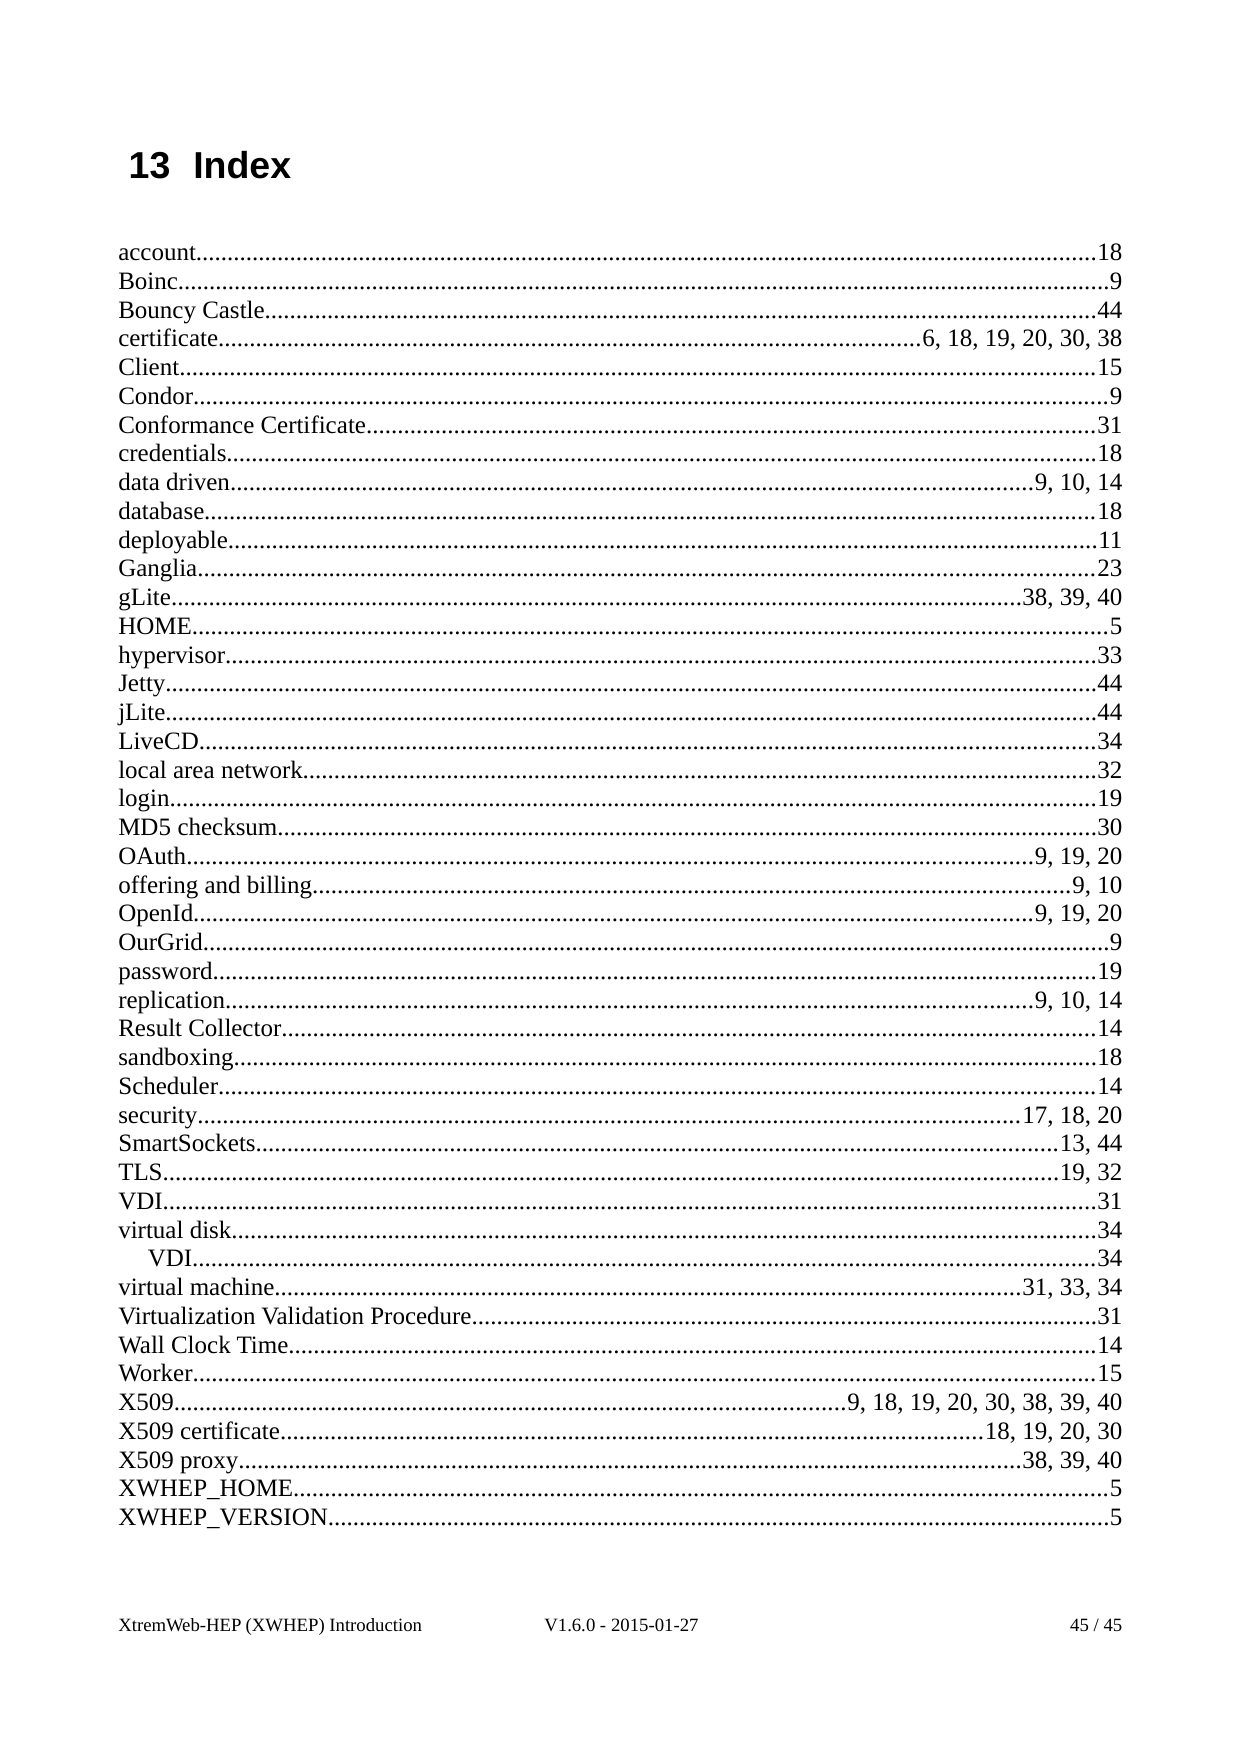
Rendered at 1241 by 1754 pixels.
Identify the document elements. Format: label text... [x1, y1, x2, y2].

text Wall Clock Time 14 [118, 1330, 1122, 1358]
text OpenId 9, 19, 20 [118, 898, 1122, 927]
text Result Collector 14 [118, 1013, 1122, 1042]
text data driven 9, 10, 14 [118, 467, 1122, 496]
text Scheduler 14 [118, 1071, 1122, 1100]
subtitle Index [118, 143, 1122, 186]
text deployable 11 [118, 525, 1122, 553]
text hypervisor 33 [118, 640, 1122, 668]
text TLS 19, 32 [118, 1157, 1122, 1186]
text Ganglia 23 [118, 553, 1122, 582]
text offering and billing 9, 10 [118, 870, 1122, 898]
text MD5 checksum 30 [118, 812, 1122, 841]
text sandboxing 18 [118, 1042, 1122, 1071]
text credentials 18 [118, 438, 1122, 467]
text Boinc 9 [118, 266, 1122, 295]
text virtual machine 31, 33, 34 [118, 1272, 1122, 1301]
text Virtualization Validation Procedure 31 [118, 1301, 1122, 1330]
text password 19 [118, 956, 1122, 985]
text jLite 44 [118, 697, 1122, 726]
text VDI 34 [148, 1243, 1122, 1272]
text XWHEP_HOME 5 [118, 1473, 1122, 1502]
text VDI 31 [118, 1186, 1122, 1215]
text HOME 5 [118, 611, 1122, 640]
text LiveCD 34 [118, 726, 1122, 755]
text Conformance Certificate 31 [118, 410, 1122, 438]
text OurGrid 9 [118, 927, 1122, 956]
text Worker 15 [118, 1358, 1122, 1387]
text gLite 38, 39, 40 [118, 582, 1122, 611]
text SmartSockets 13, 44 [118, 1128, 1122, 1157]
text login 19 [118, 783, 1122, 812]
text OAuth 9, 19, 20 [118, 841, 1122, 870]
text local area network 32 [118, 755, 1122, 783]
text Bouncy Castle 44 [118, 295, 1122, 323]
text XWHEP_VERSION 5 [118, 1502, 1122, 1531]
text Client 15 [118, 352, 1122, 381]
text database 18 [118, 496, 1122, 525]
text X509 9, 18, 19, 20, 30, 38, 39, 40 [118, 1387, 1122, 1416]
text replication 9, 10, 14 [118, 985, 1122, 1013]
text certificate 6, 18, 19, 20, 30, 38 [118, 323, 1122, 352]
text Jetty 44 [118, 668, 1122, 697]
text Condor 9 [118, 381, 1122, 410]
text virtual disk 34 [118, 1215, 1122, 1243]
text security 17, 18, 20 [118, 1100, 1122, 1128]
text X509 certificate 18, 19, 20, 30 [118, 1416, 1122, 1445]
text account 18 [118, 237, 1122, 266]
text X509 proxy 38, 39, 40 [118, 1445, 1122, 1473]
